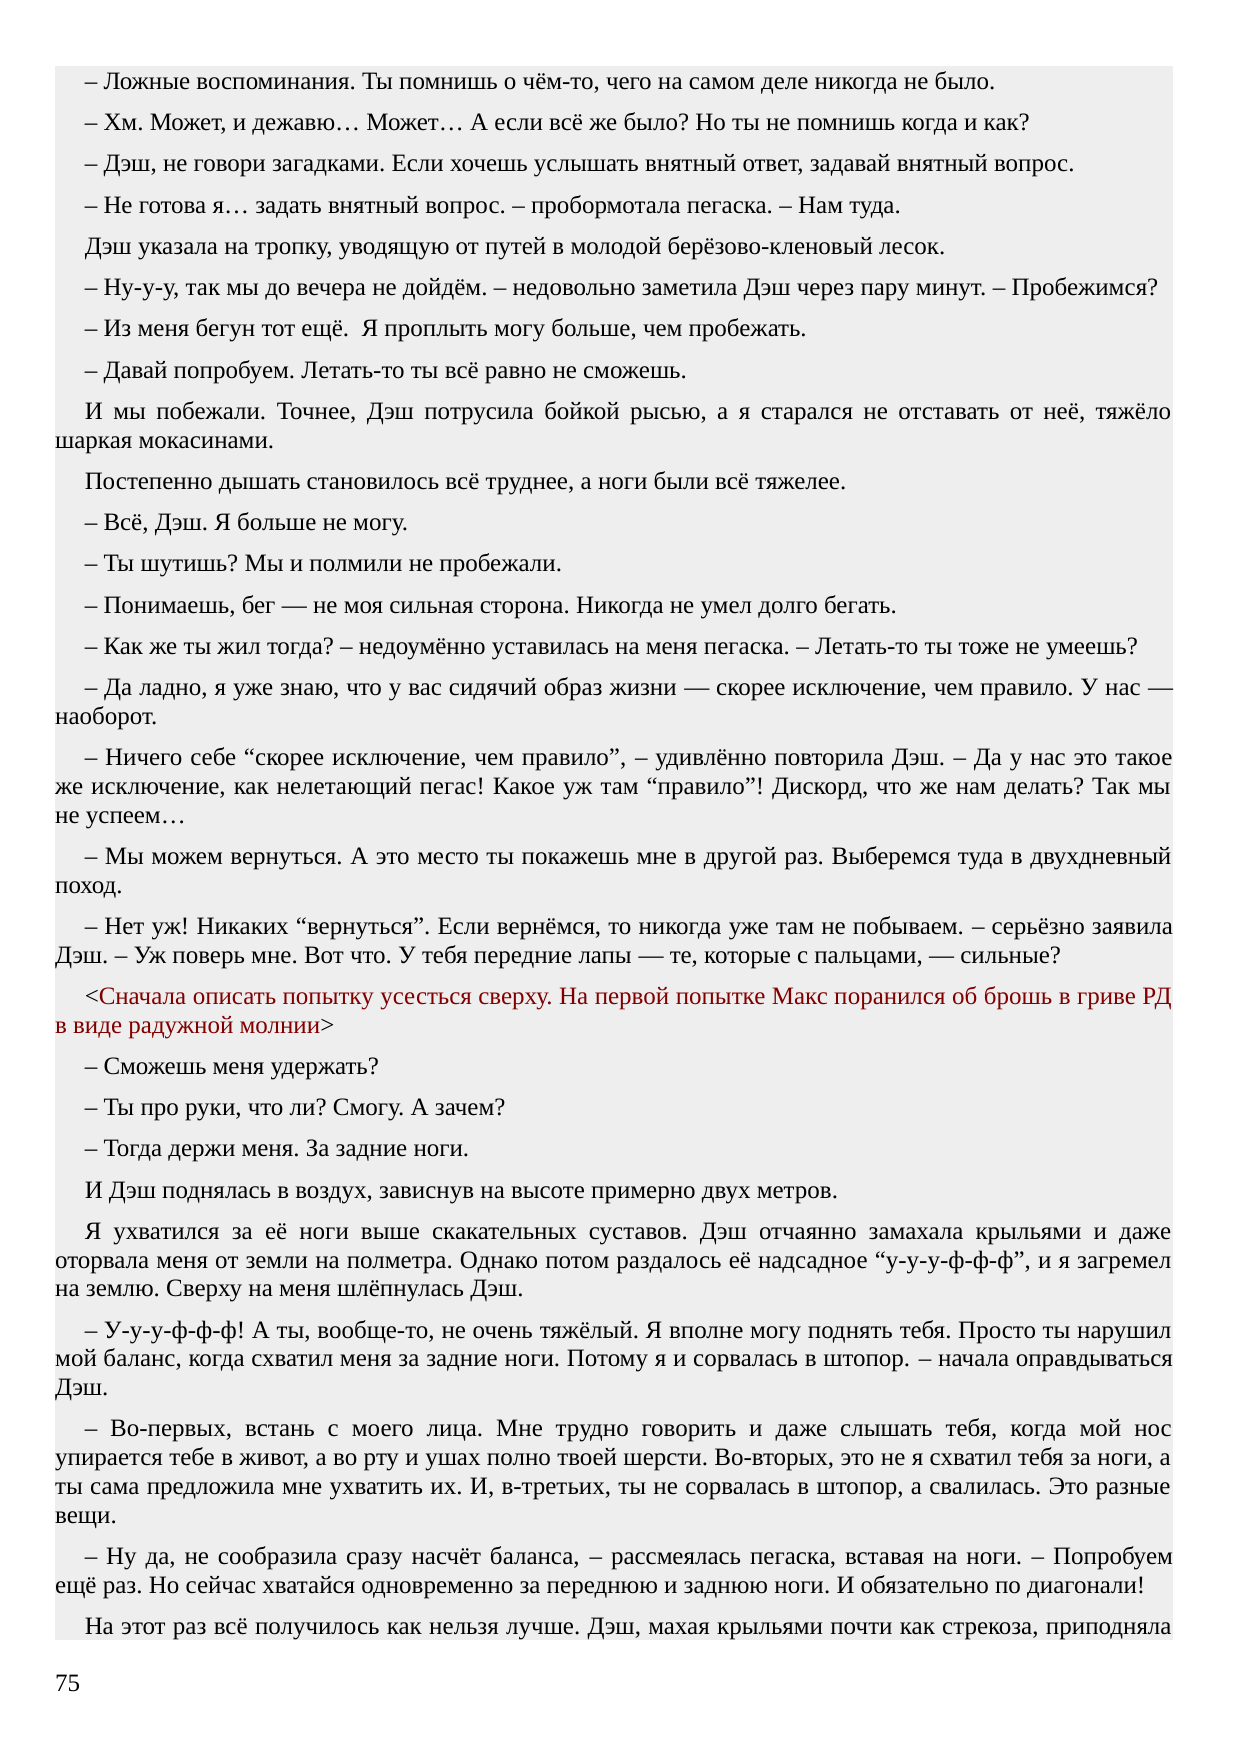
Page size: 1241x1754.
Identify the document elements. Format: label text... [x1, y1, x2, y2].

text – Ты шутишь? Мы и полмили не пробежали. [55, 548, 1173, 577]
text – Дэш, не говори загадками. Если хочешь услышать внятный ответ, задавай внятный вопрос. [55, 148, 1173, 177]
text – Ложные воспоминания. Ты помнишь о чём-то, чего на самом деле никогда не было. [55, 66, 1173, 95]
text – Мы можем вернуться. А это место ты покажешь мне в другой раз. Выберемся туда в двухдневный поход. [55, 841, 1173, 898]
text И мы побежали. Точнее, Дэш потрусила бойкой рысью, а я старался не отставать от неё, тяжёло шаркая мокасинами. [55, 396, 1173, 453]
text – Всё, Дэш. Я больше не могу. [55, 507, 1173, 536]
text – Во-первых, встань с моего лица. Мне трудно говорить и даже слышать тебя, когда мой нос упирается тебе в живот, а во рту и ушах полно твоей шерсти. Во-вторых, это не я схватил тебя за ноги, а ты сама предложила мне ухватить их. И, в-третьих, ты не сорвалась в штопор, а свалилась. Это разные вещи. [55, 1413, 1173, 1528]
text – Как же ты жил тогда? – недоумённо уставилась на меня пегаска. – Летать-то ты тоже не умеешь? [55, 631, 1173, 660]
text – Тогда держи меня. За задние ноги. [55, 1133, 1173, 1162]
text – Ну да, не сообразила сразу насчёт баланса, – рассмеялась пегаска, вставая на ноги. – Попробуем ещё раз. Но сейчас хватайся одновременно за переднюю и заднюю ноги. И обязательно по диагонали! [55, 1541, 1173, 1598]
text Дэш указала на тропку, уводящую от путей в молодой берёзово-кленовый лесок. [55, 231, 1173, 260]
text – Сможешь меня удержать? [55, 1051, 1173, 1080]
text – Ты про руки, что ли? Смогу. А зачем? [55, 1092, 1173, 1121]
text – Хм. Может, и дежавю… Может… А если всё же было? Но ты не помнишь когда и как? [55, 107, 1173, 136]
text – Да ладно, я уже знаю, что у вас сидячий образ жизни — скорее исключение, чем правило. У нас — наоборот. [55, 672, 1173, 730]
text – Понимаешь, бег — не моя сильная сторона. Никогда не умел долго бегать. [55, 590, 1173, 618]
text – Ничего себе “скорее исключение, чем правило”, – удивлённо повторила Дэш. – Да у нас это такое же исключение, как нелетающий пегас! Какое уж там “правило”! Дискорд, что же нам делать? Так мы не успеем… [55, 742, 1173, 828]
text На этот раз всё получилось как нельзя лучше. Дэш, махая крыльями почти как стрекоза, приподняла [55, 1611, 1173, 1640]
text Постепенно дышать становилось всё труднее, а ноги были всё тяжелее. [55, 466, 1173, 495]
text <Cначала описать попытку усесться сверху. На первой попытке Макс поранился об брошь в гриве РД в виде радужной молнии> [55, 981, 1173, 1038]
text – Давай попробуем. Летать-то ты всё равно не сможешь. [55, 355, 1173, 383]
text – Нет уж! Никаких “вернуться”. Если вернёмся, то никогда уже там не побываем. – серьёзно заявила Дэш. – Уж поверь мне. Вот что. У тебя передние лапы — те, которые с пальцами, — сильные? [55, 911, 1173, 968]
text – Ну-у-у, так мы до вечера не дойдём. – недовольно заметила Дэш через пару минут. – Пробежимся? [55, 272, 1173, 301]
text – У-у-у-ф-ф-ф! А ты, вообще-то, не очень тяжёлый. Я вполне могу поднять тебя. Просто ты нарушил мой баланс, когда схватил меня за задние ноги. Потому я и сорвалась в штопор. – начала оправдываться Дэш. [55, 1315, 1173, 1401]
text Я ухватился за её ноги выше скакательных суставов. Дэш отчаянно замахала крыльями и даже оторвала меня от земли на полметра. Однако потом раздалось её надсадное “у-у-у-ф-ф-ф”, и я загремел на землю. Сверху на меня шлёпнулась Дэш. [55, 1216, 1173, 1302]
text – Не готова я… задать внятный вопрос. – пробормотала пегаска. – Нам туда. [55, 190, 1173, 218]
text И Дэш поднялась в воздух, зависнув на высоте примерно двух метров. [55, 1175, 1173, 1203]
text – Из меня бегун тот ещё. Я проплыть могу больше, чем пробежать. [55, 313, 1173, 342]
